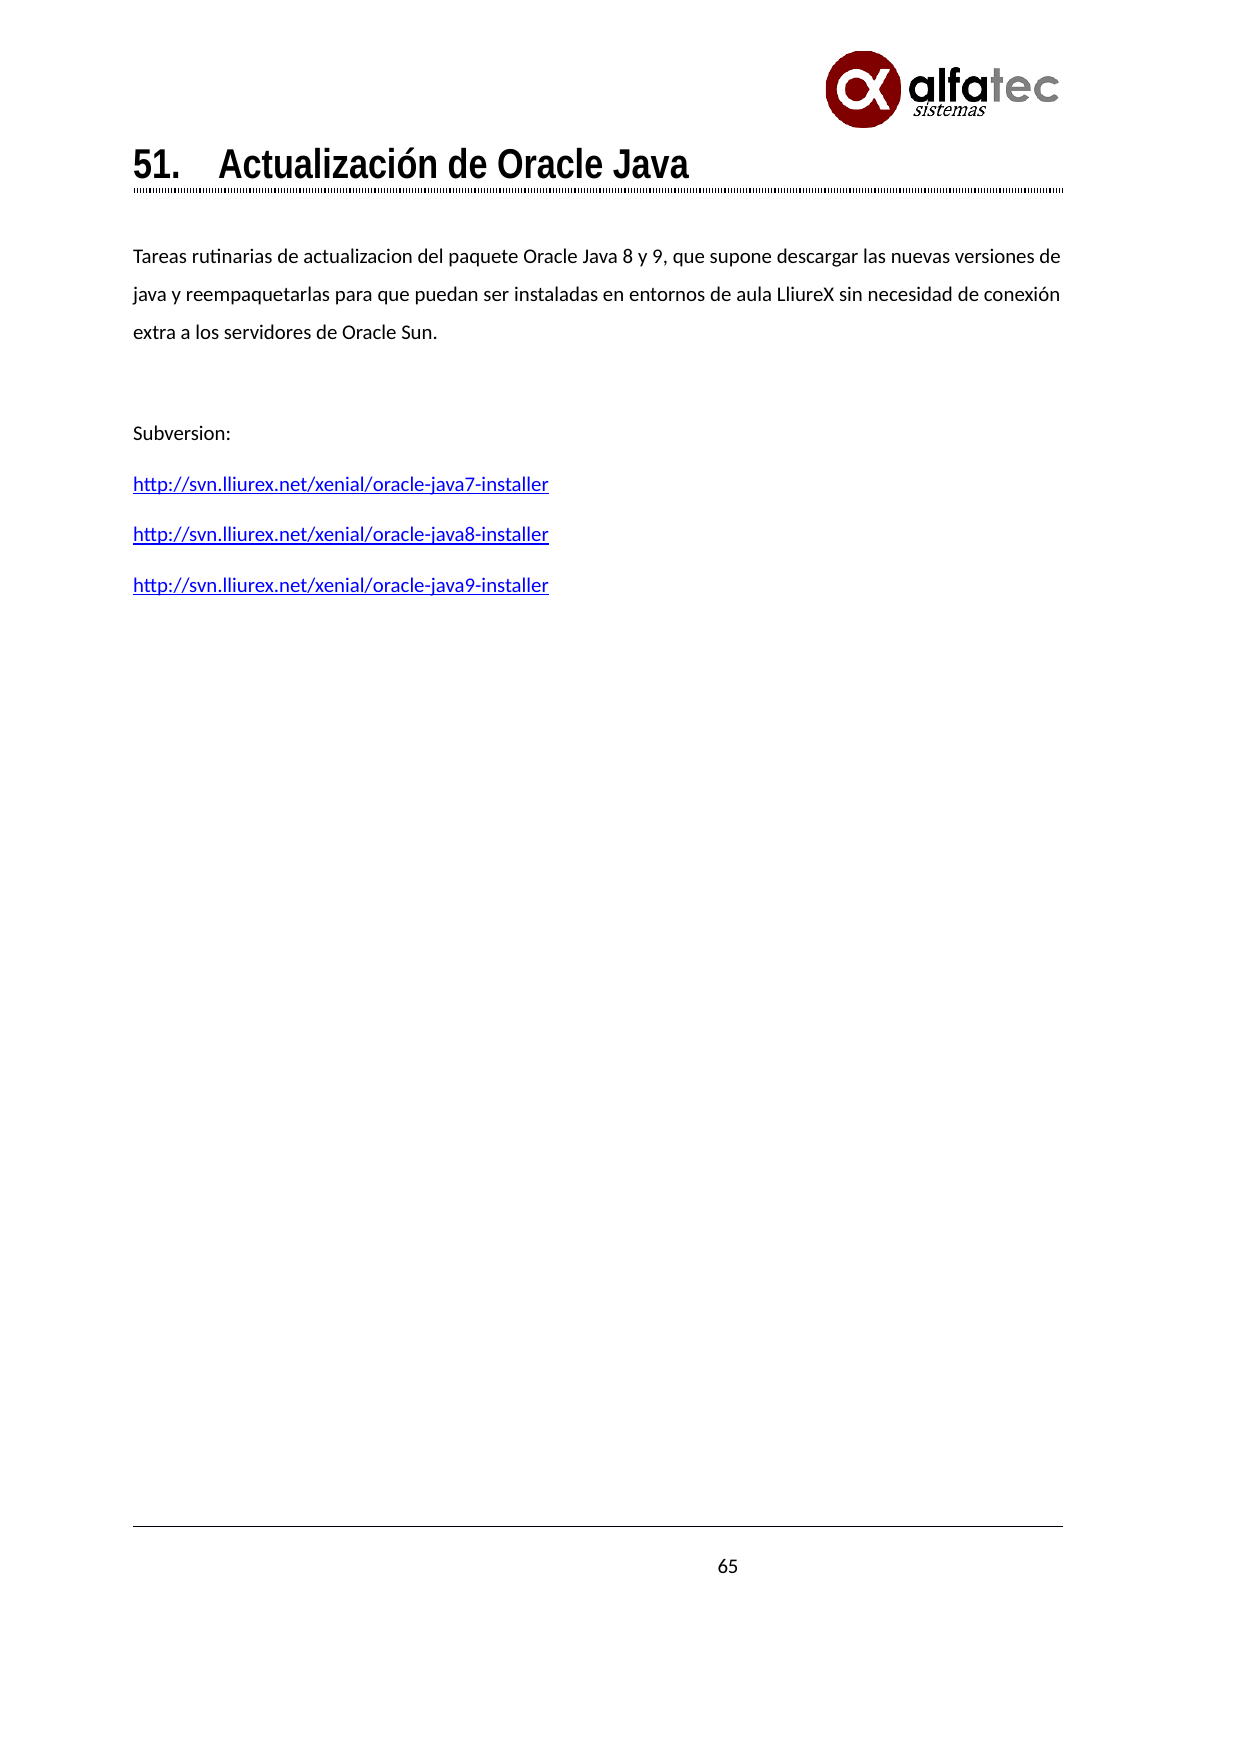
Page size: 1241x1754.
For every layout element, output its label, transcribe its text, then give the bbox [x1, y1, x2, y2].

subtitle Actualización de Oracle Java [133, 148, 1063, 193]
text http://svn.lliurex.net/xenial/oracle-java7-installer [133, 471, 1063, 496]
text Subversion: [133, 420, 1063, 446]
text Tareas rutinarias de actualizacion del paquete Oracle Java 8 y 9, que supone descargar las nuevas versiones de java y reempaquetarlas para que puedan ser instaladas en entornos de aula LliureX sin necesidad de conexión extra a los servidores de Oracle Sun. [133, 243, 1063, 344]
picture [825, 51, 1061, 128]
text http://svn.lliurex.net/xenial/oracle-java8-installer [133, 522, 1063, 547]
text http://svn.lliurex.net/xenial/oracle-java9-installer [133, 572, 1063, 598]
